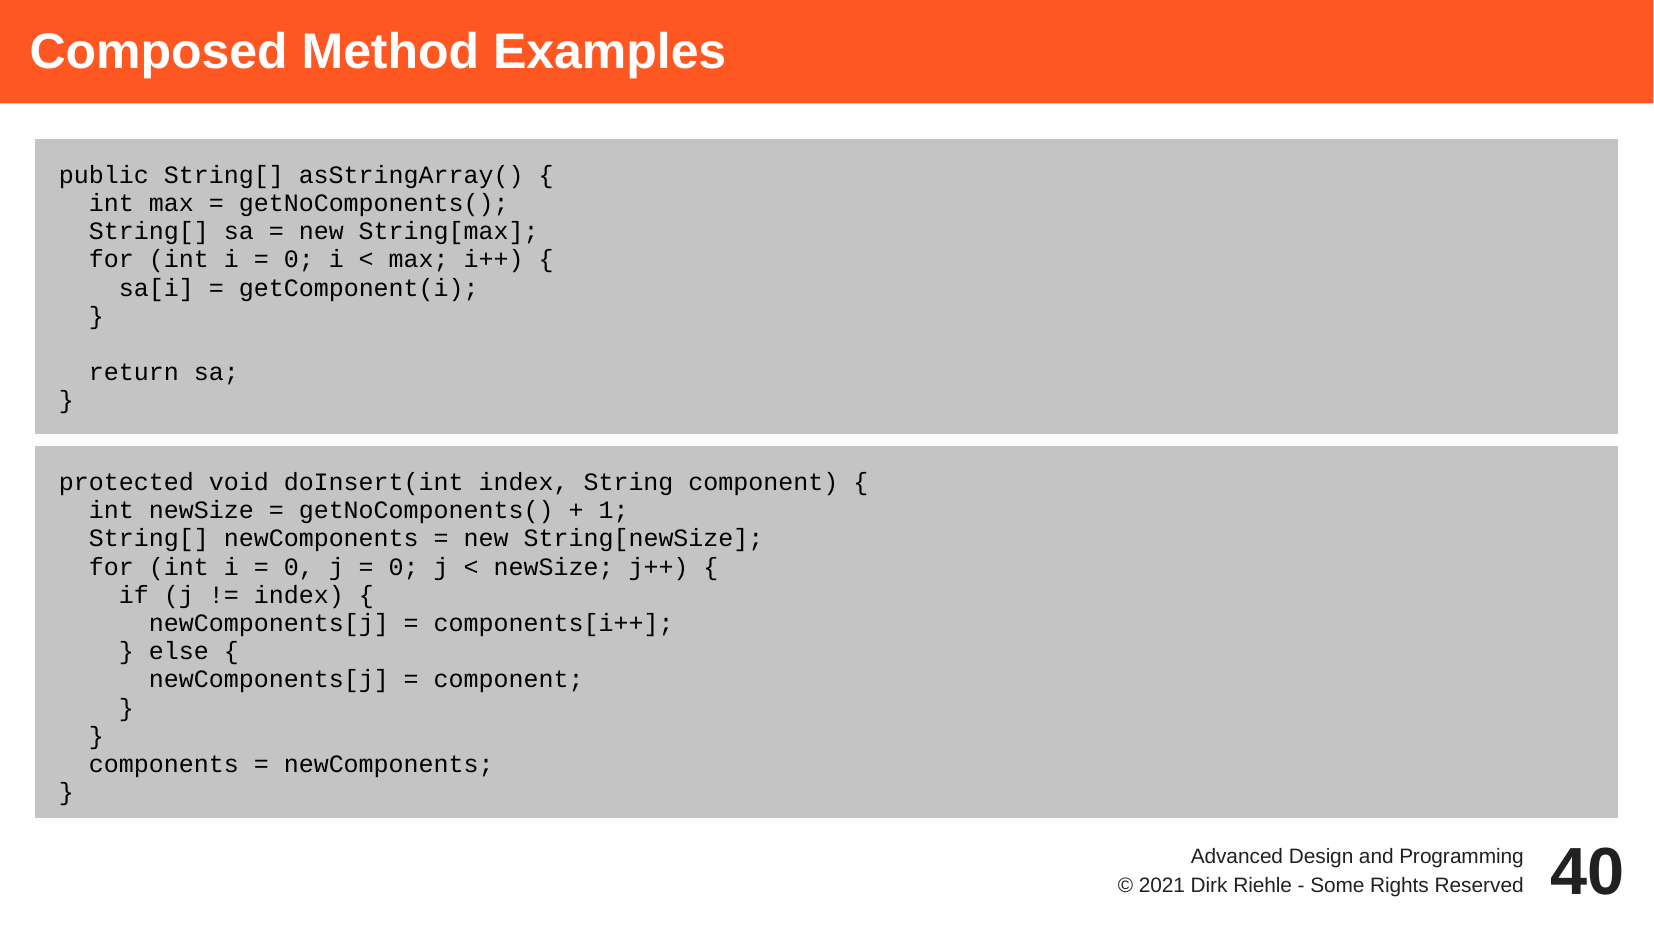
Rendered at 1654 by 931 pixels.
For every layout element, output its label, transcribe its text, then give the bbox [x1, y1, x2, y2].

title Composed Method Examples [0, 0, 1654, 104]
list protected void doInsert(int index, String component) { int newSize = getNoComponents() + 1; String[] newComponents = new String[newSize]; for (int i = 0, j = 0; j < newSize; j++) { if (j != index) { newComponents[j] = components[i++]; } else { newComponents[j] = component; } } components = newComponents; } [29, 439, 1625, 824]
list public String[] asStringArray() { int max = getNoComponents(); String[] sa = new String[max]; for (int i = 0; i < max; i++) { sa[i] = getComponent(i); } return sa; } [29, 132, 1625, 434]
